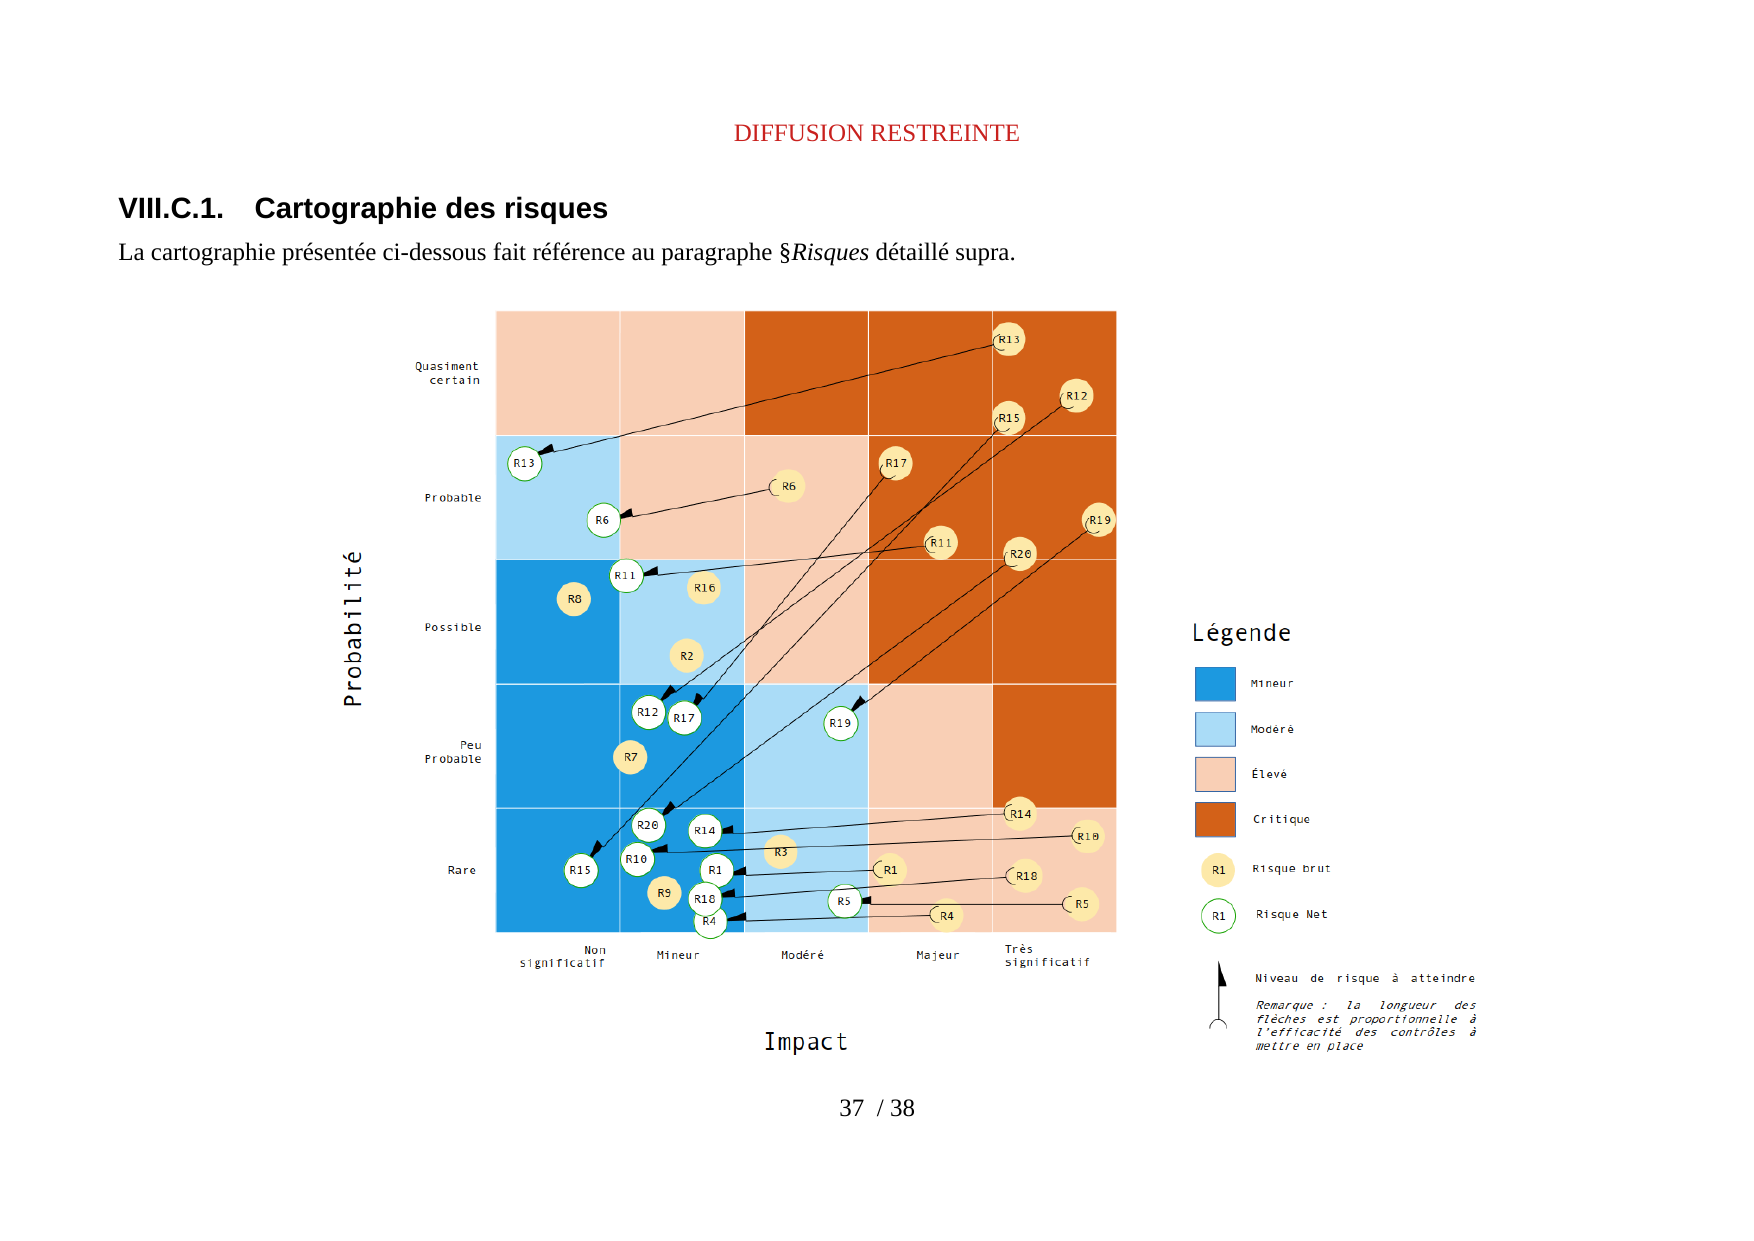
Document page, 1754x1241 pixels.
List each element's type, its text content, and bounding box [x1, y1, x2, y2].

text La cartographie présentée ci-dessous fait référence au paragraphe §Risques détaillé supra. [118, 237, 1636, 266]
picture [322, 298, 1492, 1063]
subtitle Cartographie des risques [118, 191, 1636, 225]
